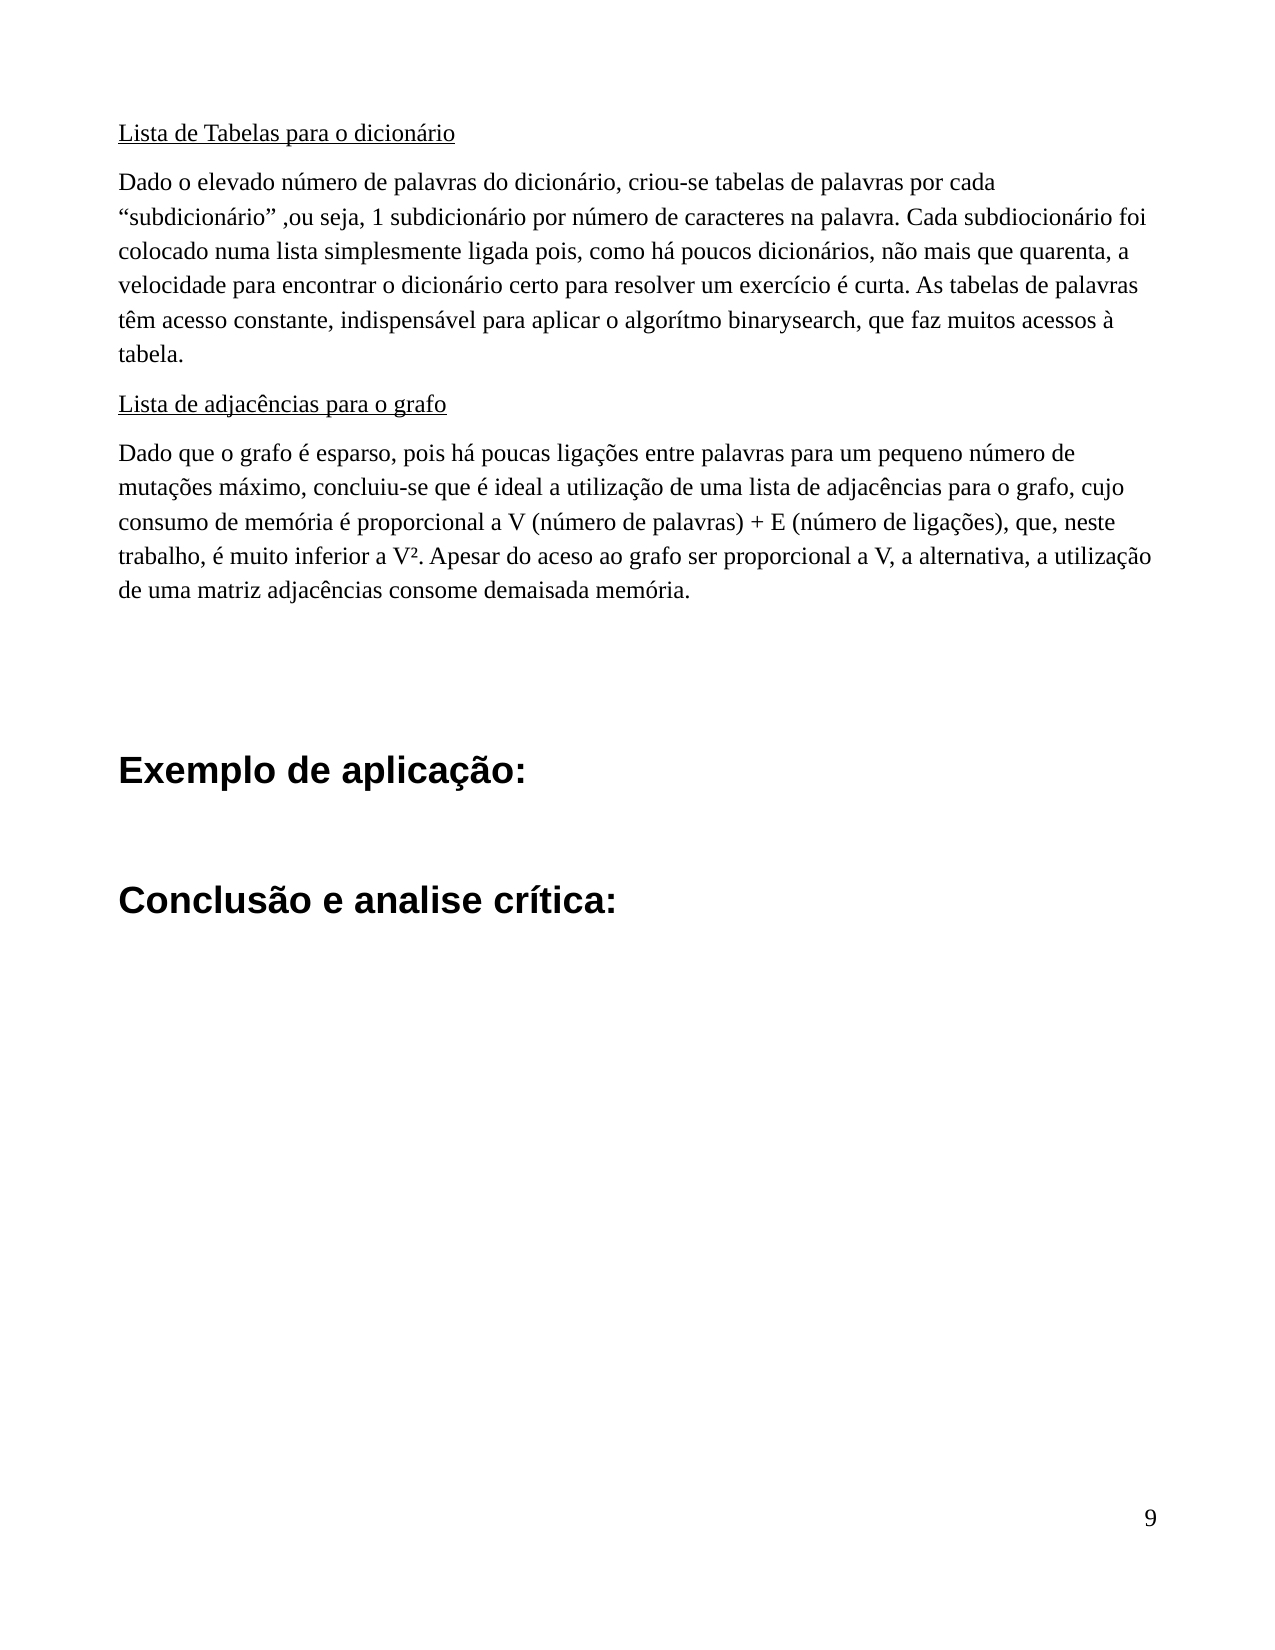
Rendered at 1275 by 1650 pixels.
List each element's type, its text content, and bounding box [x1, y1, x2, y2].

text Dado que o grafo é esparso, pois há poucas ligações entre palavras para um pequeno número de mutações máximo, concluiu-se que é ideal a utilização de uma lista de adjacências para o grafo, cujo consumo de memória é proporcional a V (número de palavras) + E (número de ligações), que, neste trabalho, é muito inferior a V². Apesar do aceso ao grafo ser proporcional a V, a alternativa, a utilização de uma matriz adjacências consome demaisada memória. [118, 438, 1157, 604]
text Lista de Tabelas para o dicionário [118, 118, 1157, 147]
text Dado o elevado número de palavras do dicionário, criou-se tabelas de palavras por cada “subdicionário” ,ou seja, 1 subdicionário por número de caracteres na palavra. Cada subdiocionário foi colocado numa lista simplesmente ligada pois, como há poucos dicionários, não mais que quarenta, a velocidade para encontrar o dicionário certo para resolver um exercício é curta. As tabelas de palavras têm acesso constante, indispensável para aplicar o algorítmo binarysearch, que faz muitos acessos à tabela. [118, 167, 1157, 368]
subtitle Exemplo de aplicação: [118, 748, 1157, 791]
text Lista de adjacências para o grafo [118, 389, 1157, 417]
subtitle Conclusão e analise crítica: [118, 878, 1157, 922]
